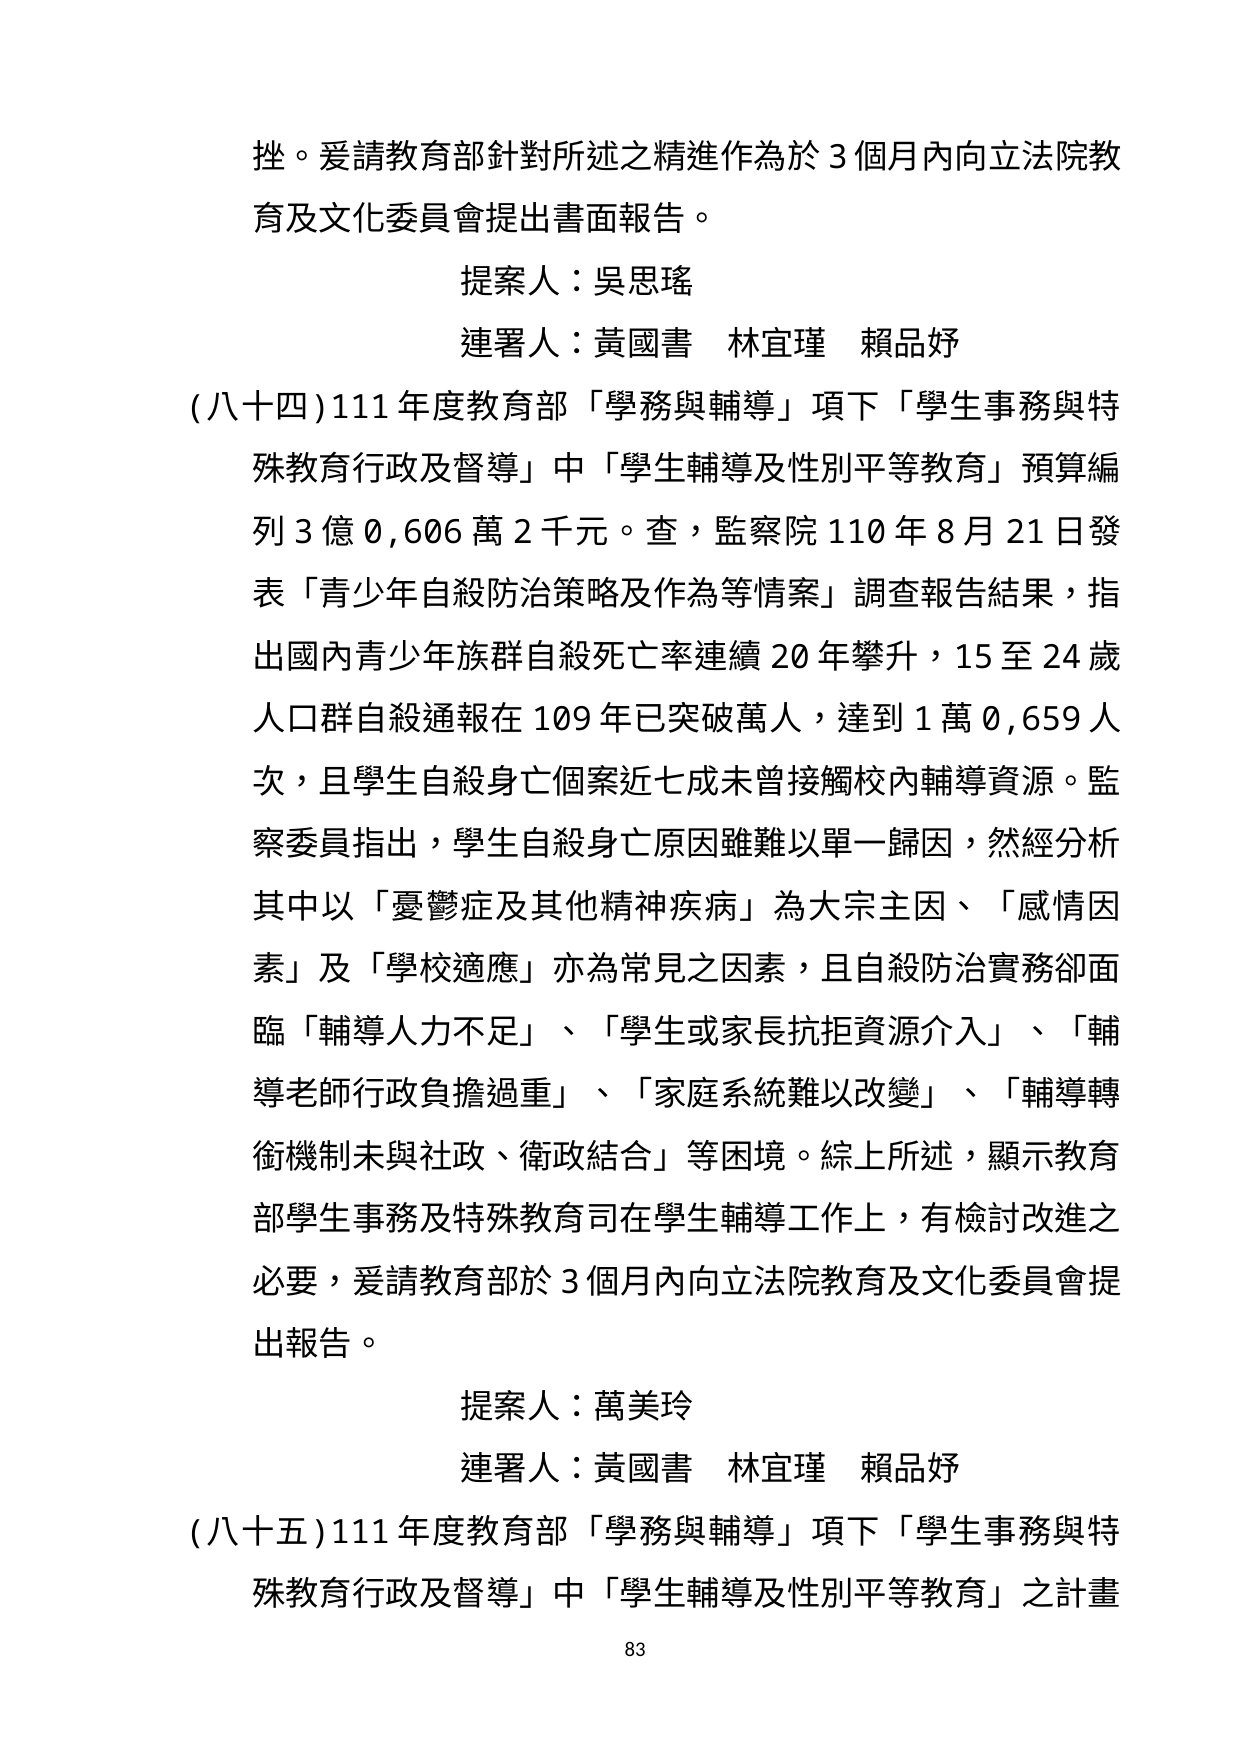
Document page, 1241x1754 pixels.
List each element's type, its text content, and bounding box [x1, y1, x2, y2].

text 提案人：吳思瑤 [460, 237, 1122, 300]
text 連署人：黃國書 林宜瑾 賴品妤 [460, 300, 1122, 362]
text (八十五)111年度教育部「學務與輔導」項下「學生事務與特殊教育行政及督導」中「學生輔導及性別平等教育」之計畫 [185, 1487, 1122, 1612]
text 挫。爰請教育部針對所述之精進作為於3個月內向立法院教育及文化委員會提出書面報告。 [185, 112, 1122, 237]
text 提案人：萬美玲 [460, 1362, 1122, 1425]
text 連署人：黃國書 林宜瑾 賴品妤 [460, 1425, 1122, 1487]
text (八十四)111年度教育部「學務與輔導」項下「學生事務與特殊教育行政及督導」中「學生輔導及性別平等教育」預算編列3億0,606萬2千元。查，監察院110年8月21日發表「青少年自殺防治策略及作為等情案」調查報告結果，指出國內青少年族群自殺死亡率連續20年攀升，15至24歲人口群自殺通報在109年已突破萬人，達到1萬0,659人次，且學生自殺身亡個案近七成未曾接觸校內輔導資源。監察委員指出，學生自殺身亡原因雖難以單一歸因，然經分析其中以「憂鬱症及其他精神疾病」為大宗主因、「感情因素」及「學校適應」亦為常見之因素，且自殺防治實務卻面臨「輔導人力不足」、「學生或家長抗拒資源介入」、「輔導老師行政負擔過重」、「家庭系統難以改變」、「輔導轉銜機制未與社政、衛政結合」等困境。綜上所述，顯示教育部學生事務及特殊教育司在學生輔導工作上，有檢討改進之必要，爰請教育部於3個月內向立法院教育及文化委員會提出報告。 [185, 362, 1122, 1362]
